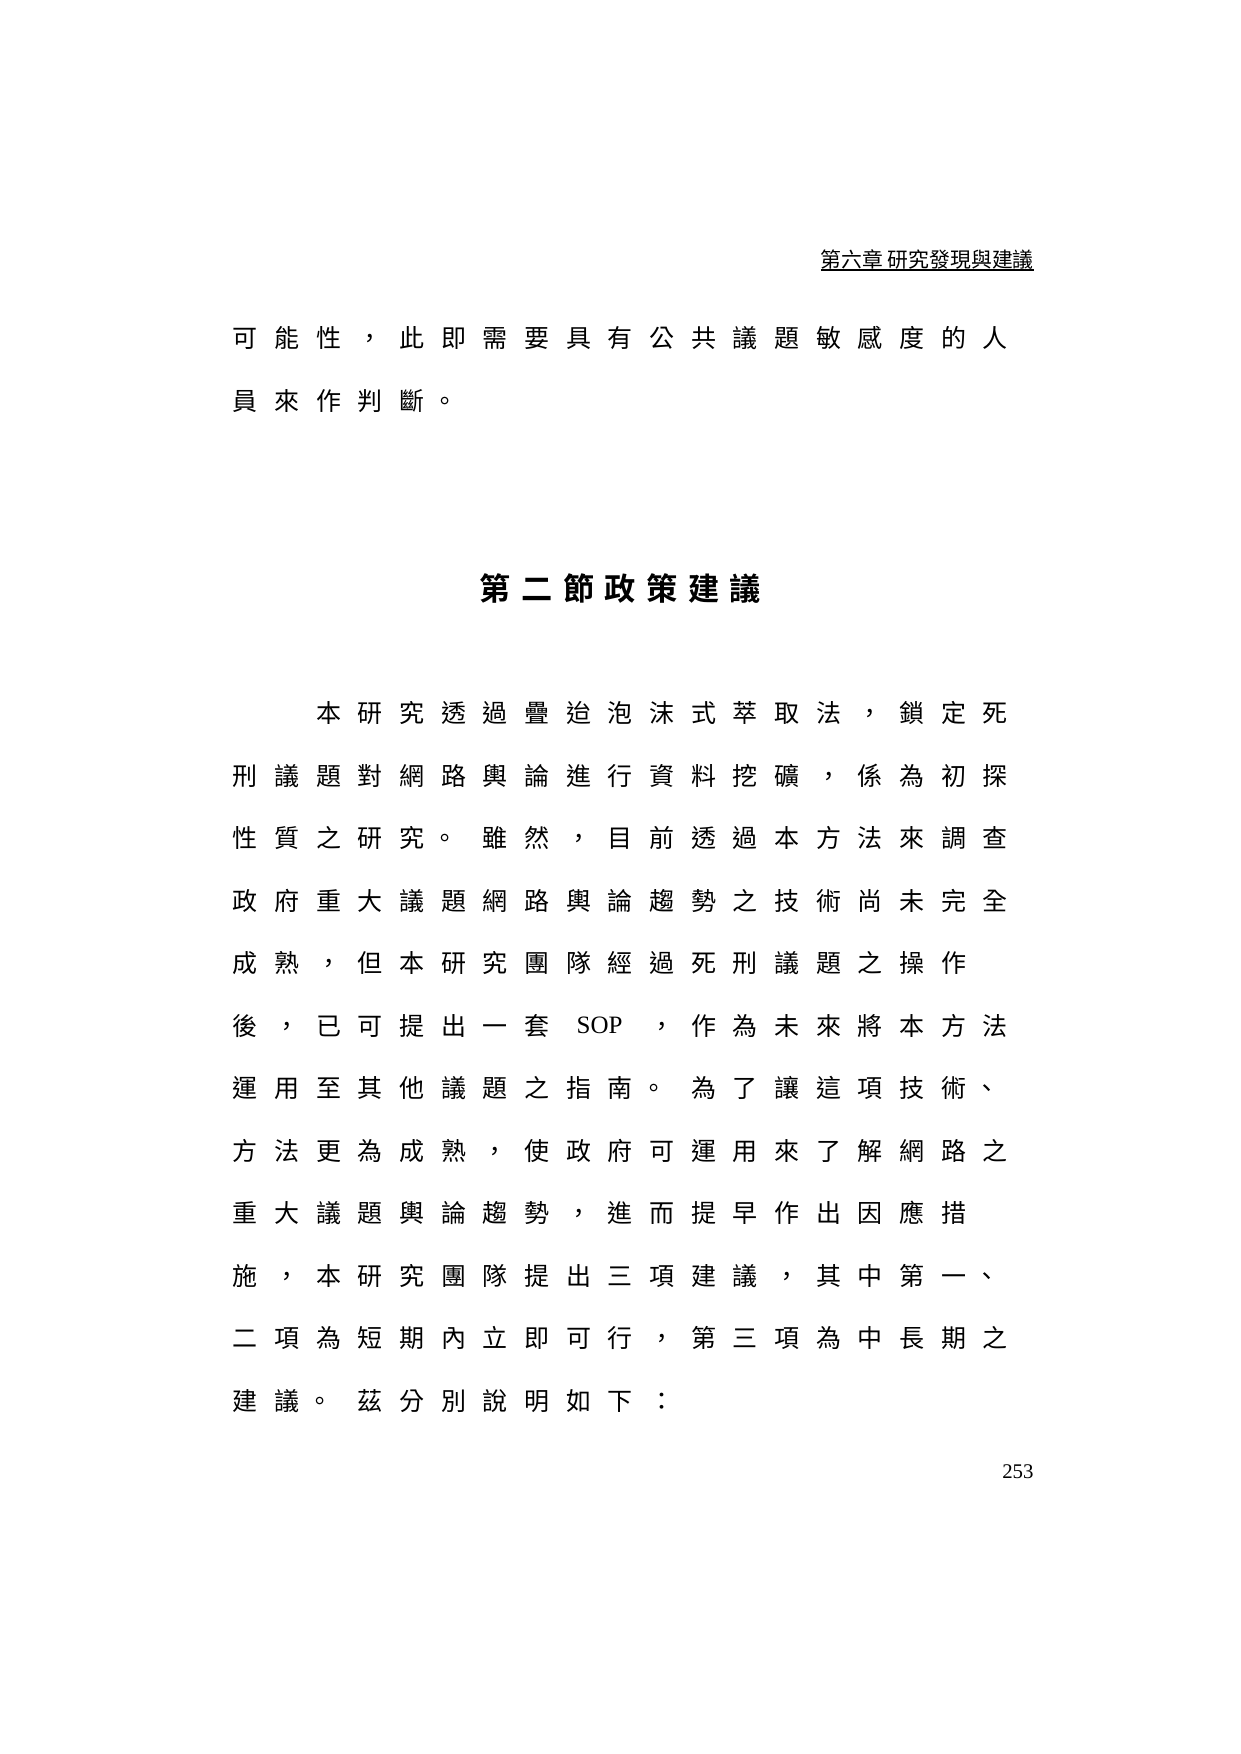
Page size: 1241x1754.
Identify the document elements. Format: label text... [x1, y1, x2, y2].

list 政策建議 [224, 545, 1016, 608]
text 本研究透過疊迨泡沫式萃取法，鎖定死刑議題對網路輿論進行資料挖礦，係為初探性質之研究。雖然，目前透過本方法來調查政府重大議題網路輿論趨勢之技術尚未完全成熟，但本研究團隊經過死刑議題之操作後，已可提出一套SOP，作為未來將本方法運用至其他議題之指南。為了讓這項技術、方法更為成熟，使政府可運用來了解網路之重大議題輿論趨勢，進而提早作出因應措施，本研究團隊提出三項建議，其中第一、二項為短期內立即可行，第三項為中長期之建議。茲分別說明如下： [224, 670, 1016, 1420]
text 可能性，此即需要具有公共議題敏感度的人員來作判斷。 [224, 295, 1016, 420]
